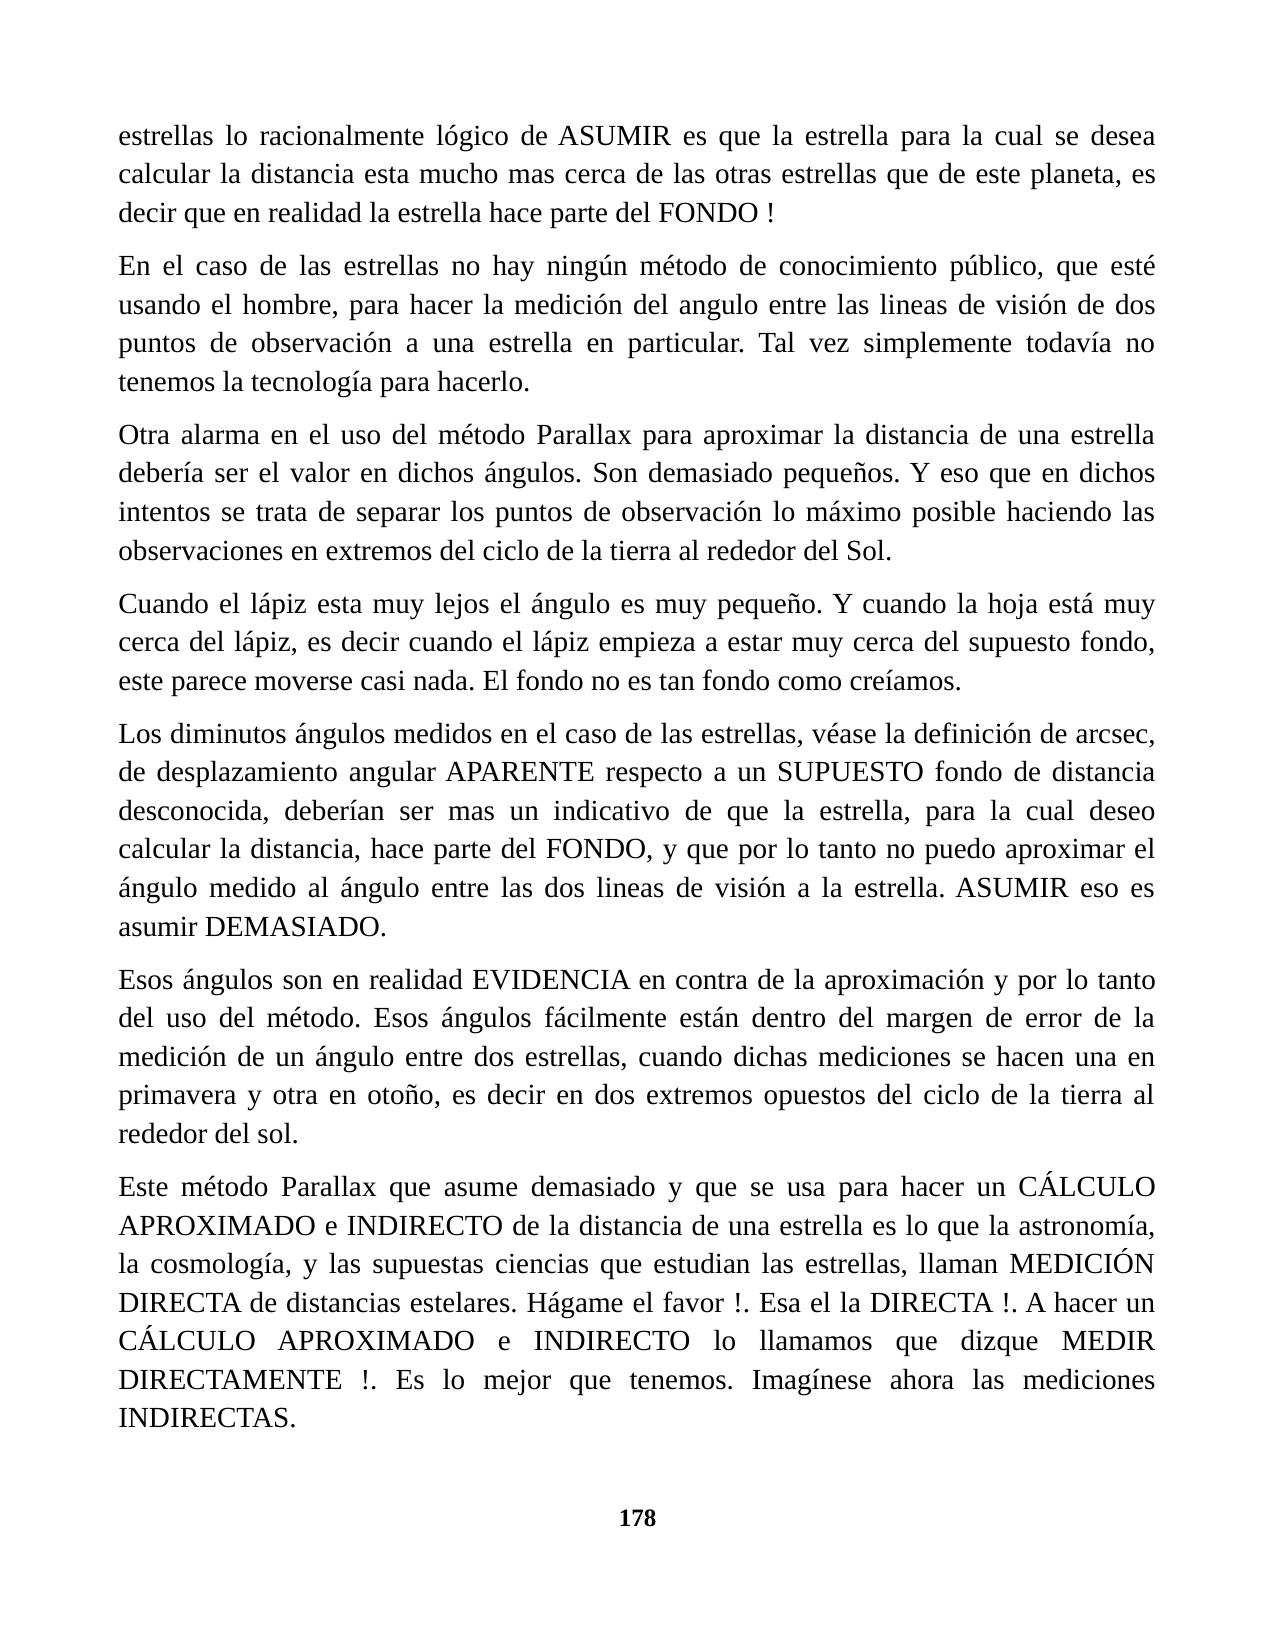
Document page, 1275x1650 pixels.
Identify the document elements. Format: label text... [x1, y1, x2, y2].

text Los diminutos ángulos medidos en el caso de las estrellas, véase la definición de arcsec, de desplazamiento angular APARENTE respecto a un SUPUESTO fondo de distancia desconocida, deberían ser mas un indicativo de que la estrella, para la cual deseo calcular la distancia, hace parte del FONDO, y que por lo tanto no puedo aproximar el ángulo medido al ángulo entre las dos lineas de visión a la estrella. ASUMIR eso es asumir DEMASIADO. [118, 716, 1157, 942]
text Esos ángulos son en realidad EVIDENCIA en contra de la aproximación y por lo tanto del uso del método. Esos ángulos fácilmente están dentro del margen de error de la medición de un ángulo entre dos estrellas, cuando dichas mediciones se hacen una en primavera y otra en otoño, es decir en dos extremos opuestos del ciclo de la tierra al rededor del sol. [118, 962, 1157, 1149]
text Este método Parallax que asume demasiado y que se usa para hacer un CÁLCULO APROXIMADO e INDIRECTO de la distancia de una estrella es lo que la astronomía, la cosmología, y las supuestas ciencias que estudian las estrellas, llaman MEDICIÓN DIRECTA de distancias estelares. Hágame el favor !. Esa el la DIRECTA !. A hacer un CÁLCULO APROXIMADO e INDIRECTO lo llamamos que dizque MEDIR DIRECTAMENTE !. Es lo mejor que tenemos. Imagínese ahora las mediciones INDIRECTAS. [118, 1169, 1157, 1434]
text Cuando el lápiz esta muy lejos el ángulo es muy pequeño. Y cuando la hoja está muy cerca del lápiz, es decir cuando el lápiz empieza a estar muy cerca del supuesto fondo, este parece moverse casi nada. El fondo no es tan fondo como creíamos. [118, 586, 1157, 696]
text estrellas lo racionalmente lógico de ASUMIR es que la estrella para la cual se desea calcular la distancia esta mucho mas cerca de las otras estrellas que de este planeta, es decir que en realidad la estrella hace parte del FONDO ! [118, 118, 1157, 229]
text En el caso de las estrellas no hay ningún método de conocimiento público, que esté usando el hombre, para hacer la medición del angulo entre las lineas de visión de dos puntos de observación a una estrella en particular. Tal vez simplemente todavía no tenemos la tecnología para hacerlo. [118, 248, 1157, 397]
text Otra alarma en el uso del método Parallax para aproximar la distancia de una estrella debería ser el valor en dichos ángulos. Son demasiado pequeños. Y eso que en dichos intentos se trata de separar los puntos de observación lo máximo posible haciendo las observaciones en extremos del ciclo de la tierra al rededor del Sol. [118, 417, 1157, 566]
